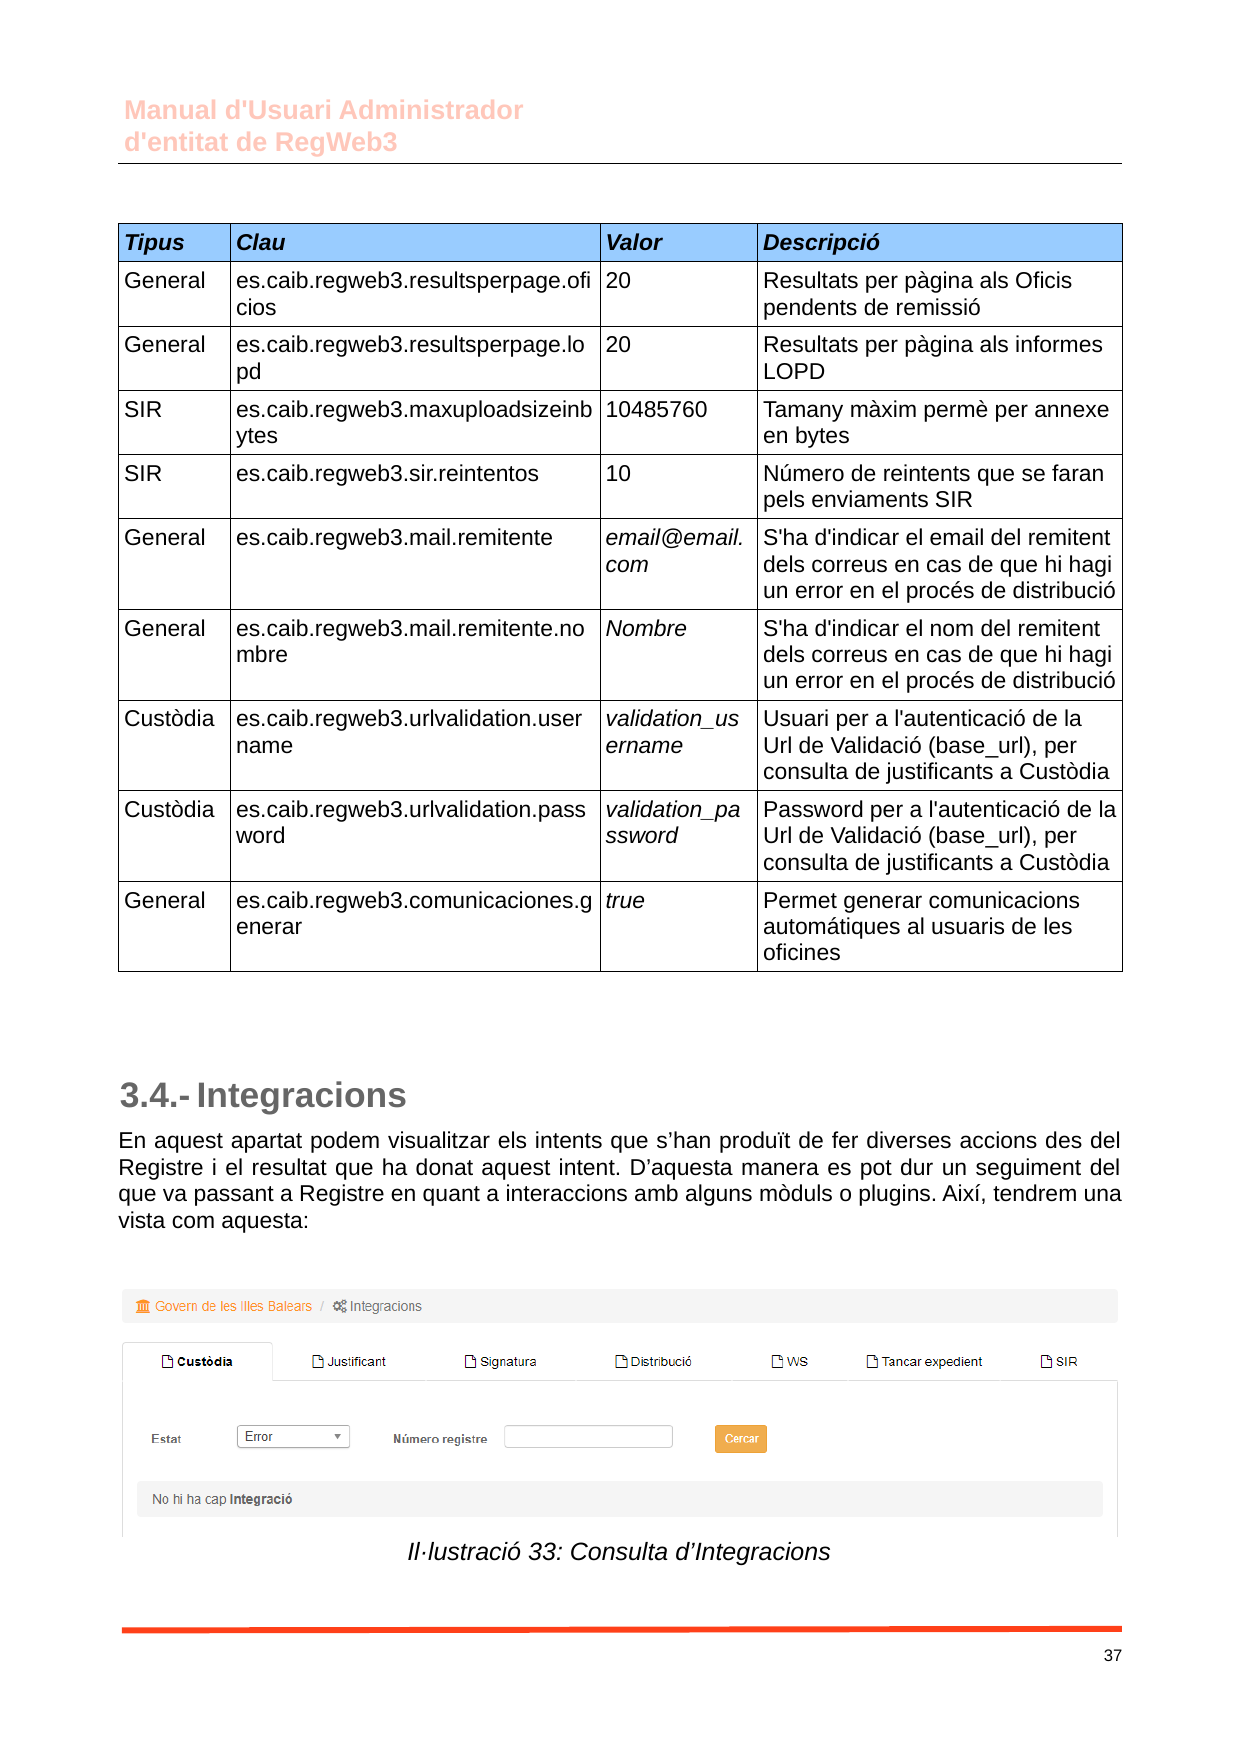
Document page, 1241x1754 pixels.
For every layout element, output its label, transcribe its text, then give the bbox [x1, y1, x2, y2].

table_cell Custòdia [119, 791, 230, 881]
table_header Clau [231, 224, 600, 261]
table_header Tipus [119, 224, 230, 261]
table_cell SIR [119, 455, 230, 518]
table_cell true [601, 882, 757, 971]
table_cell validation_password [601, 791, 757, 881]
table_cell General [119, 262, 230, 326]
table_cell email@email.com [601, 519, 757, 609]
table_cell es.caib.regweb3.urlvalidation.username [231, 701, 600, 790]
table_cell 20 [601, 327, 757, 390]
table_cell S'ha d'indicar el nom del remitent dels correus en cas de que hi hagi un error en el procés de distribució [758, 610, 1122, 699]
table_cell Custòdia [119, 701, 230, 790]
table_header Descripció [758, 224, 1122, 261]
subtitle Integracions [119, 1074, 1122, 1115]
table_cell SIR [119, 391, 230, 454]
text Il·lustració 33: Consulta d’Integracions [118, 1537, 1122, 1565]
table_cell validation_username [601, 701, 757, 790]
table_cell Permet generar comunicacions automátiques al usuaris de les oficines [758, 882, 1122, 971]
table_cell es.caib.regweb3.maxuploadsizeinbytes [231, 391, 600, 454]
table_cell es.caib.regweb3.sir.reintentos [231, 455, 600, 518]
table_cell General [119, 610, 230, 699]
table_cell es.caib.regweb3.mail.remitente.nombre [231, 610, 600, 699]
table_cell es.caib.regweb3.urlvalidation.password [231, 791, 600, 881]
table_cell es.caib.regweb3.resultsperpage.lopd [231, 327, 600, 390]
table_cell Resultats per pàgina als Oficis pendents de remissió [758, 262, 1122, 326]
table_cell Tamany màxim permè per annexe en bytes [758, 391, 1122, 454]
table_cell Password per a l'autenticació de la Url de Validació (base_url), per consulta de justificants a Custòdia [758, 791, 1122, 881]
table_cell Usuari per a l'autenticació de la Url de Validació (base_url), per consulta de justificants a Custòdia [758, 701, 1122, 790]
table_cell es.caib.regweb3.resultsperpage.oficios [231, 262, 600, 326]
table_cell es.caib.regweb3.comunicaciones.generar [231, 882, 600, 971]
table_cell Nombre [601, 610, 757, 699]
table_cell Número de reintents que se faran pels enviaments SIR [758, 455, 1122, 518]
table_cell Resultats per pàgina als informes LOPD [758, 327, 1122, 390]
table_cell 20 [601, 262, 757, 326]
table_cell General [119, 882, 230, 971]
picture [118, 1284, 1123, 1537]
table_cell S'ha d'indicar el email del remitent dels correus en cas de que hi hagi un error en el procés de distribució [758, 519, 1122, 609]
table_header Valor [601, 224, 757, 261]
table_cell es.caib.regweb3.mail.remitente [231, 519, 600, 609]
text En aquest apartat podem visualitzar els intents que s’han produït de fer diverses accions des del Registre i el resultat que ha donat aquest intent. D’aquesta manera es pot dur un seguiment del que va passant a Registre en quant a interaccions amb alguns mòduls o plugins. Així, tendrem una vista com aquesta: [118, 1127, 1122, 1233]
table_cell 10485760 [601, 391, 757, 454]
table_cell General [119, 519, 230, 609]
table_cell 10 [601, 455, 757, 518]
table_cell General [119, 327, 230, 390]
